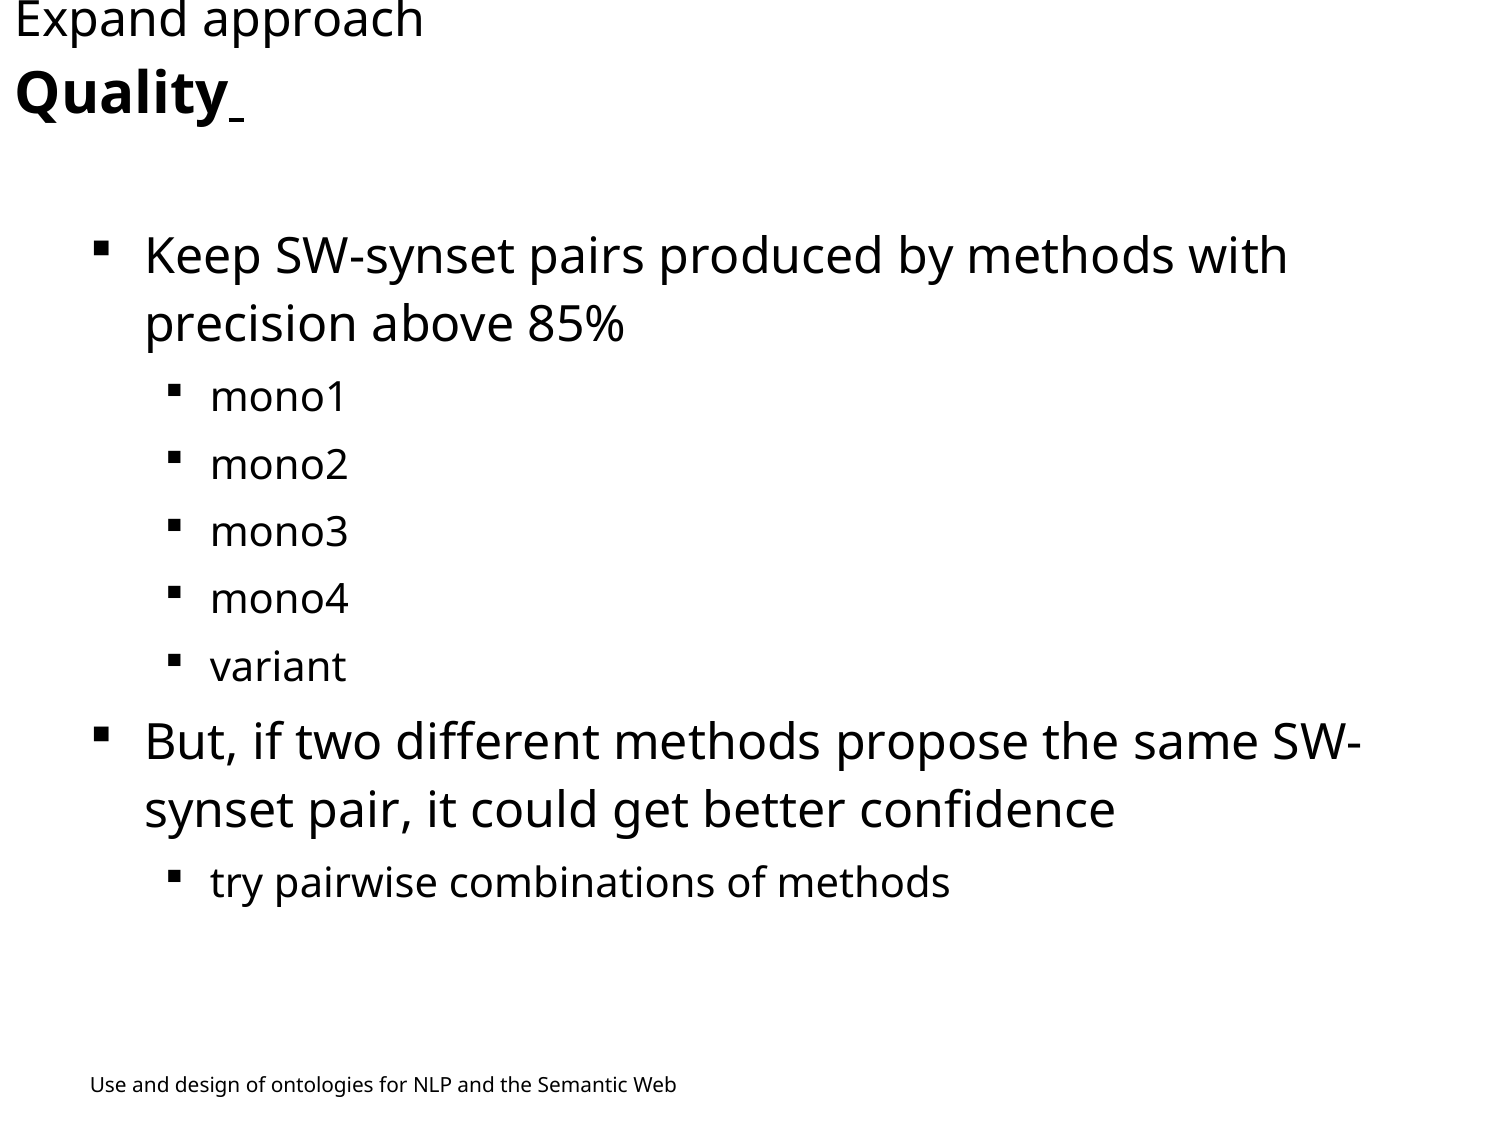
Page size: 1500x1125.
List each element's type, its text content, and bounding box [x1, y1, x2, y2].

list Keep SW-synset pairs produced by methods with precision above 85% mono1 mono2 mono3 mono4 variant But, if two different methods propose the same SW-synset pair, it could get better confidence try pairwise combinations of methods [75, 212, 1438, 1000]
title Expand approach Quality [0, 0, 1400, 138]
